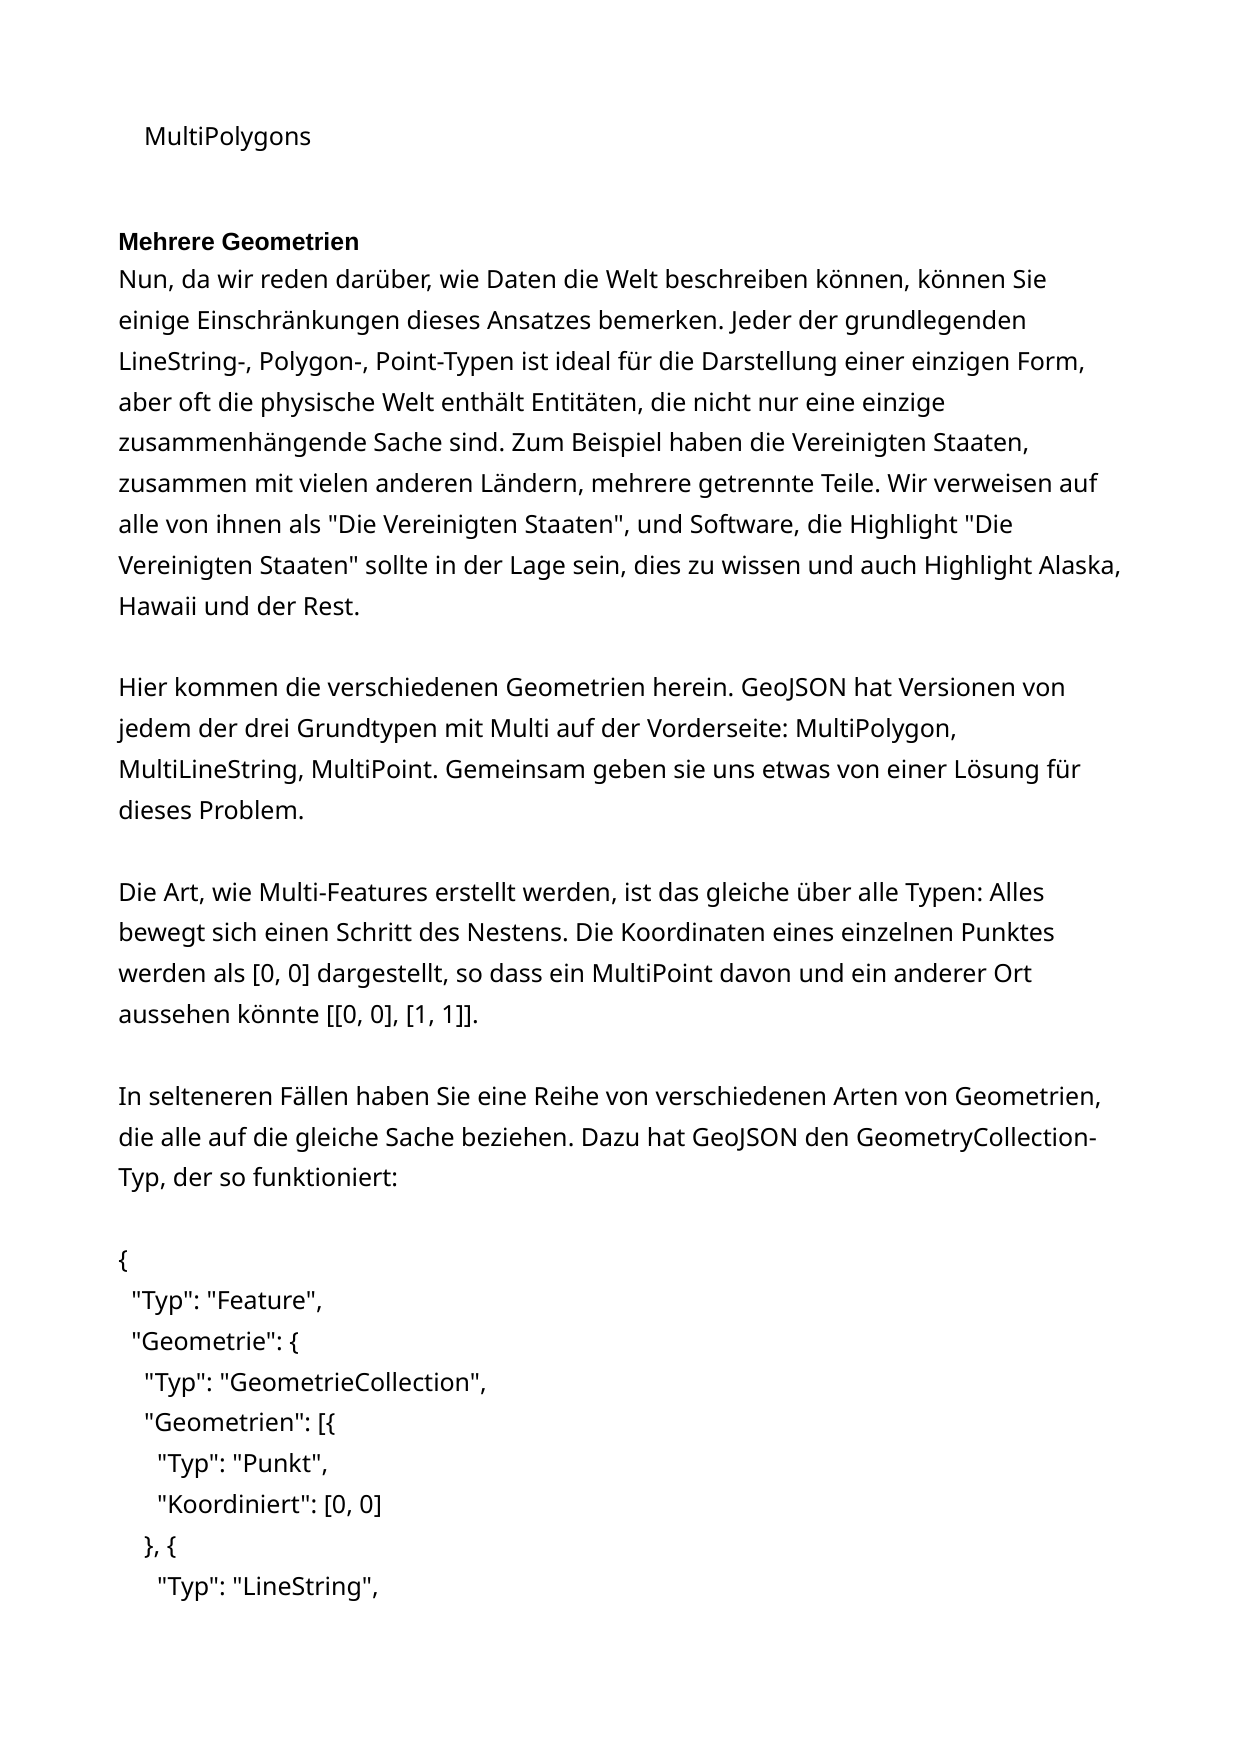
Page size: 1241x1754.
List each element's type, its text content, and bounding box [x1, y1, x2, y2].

subtitle Mehrere Geometrien [118, 227, 1122, 255]
text MultiPolygons [118, 118, 1122, 193]
text Nun, da wir reden darüber, wie Daten die Welt beschreiben können, können Sie einige Einschränkungen dieses Ansatzes bemerken. Jeder der grundlegenden LineString-, Polygon-, Point-Typen ist ideal für die Darstellung einer einzigen Form, aber oft die physische Welt enthält Entitäten, die nicht nur eine einzige zusammenhängende Sache sind. Zum Beispiel haben die Vereinigten Staaten, zusammen mit vielen anderen Ländern, mehrere getrennte Teile. Wir verweisen auf alle von ihnen als "Die Vereinigten Staaten", und Software, die Highlight "Die Vereinigten Staaten" sollte in der Lage sein, dies zu wissen und auch Highlight Alaska, Hawaii und der Rest. Hier kommen die verschiedenen Geometrien herein. GeoJSON hat Versionen von jedem der drei Grundtypen mit Multi auf der Vorderseite: MultiPolygon, MultiLineString, MultiPoint. Gemeinsam geben sie uns etwas von einer Lösung für dieses Problem. Die Art, wie Multi-Features erstellt werden, ist das gleiche über alle Typen: Alles bewegt sich einen Schritt des Nestens. Die Koordinaten eines einzelnen Punktes werden als [0, 0] dargestellt, so dass ein MultiPoint davon und ein anderer Ort aussehen könnte [[0, 0], [1, 1]]. In selteneren Fällen haben Sie eine Reihe von verschiedenen Arten von Geometrien, die alle auf die gleiche Sache beziehen. Dazu hat GeoJSON den GeometryCollection-Typ, der so funktioniert: { "Typ": "Feature", "Geometrie": { "Typ": "GeometrieCollection", "Geometrien": [{ "Typ": "Punkt", "Koordiniert": [0, 0] }, { "Typ": "LineString", [118, 262, 1122, 1602]
